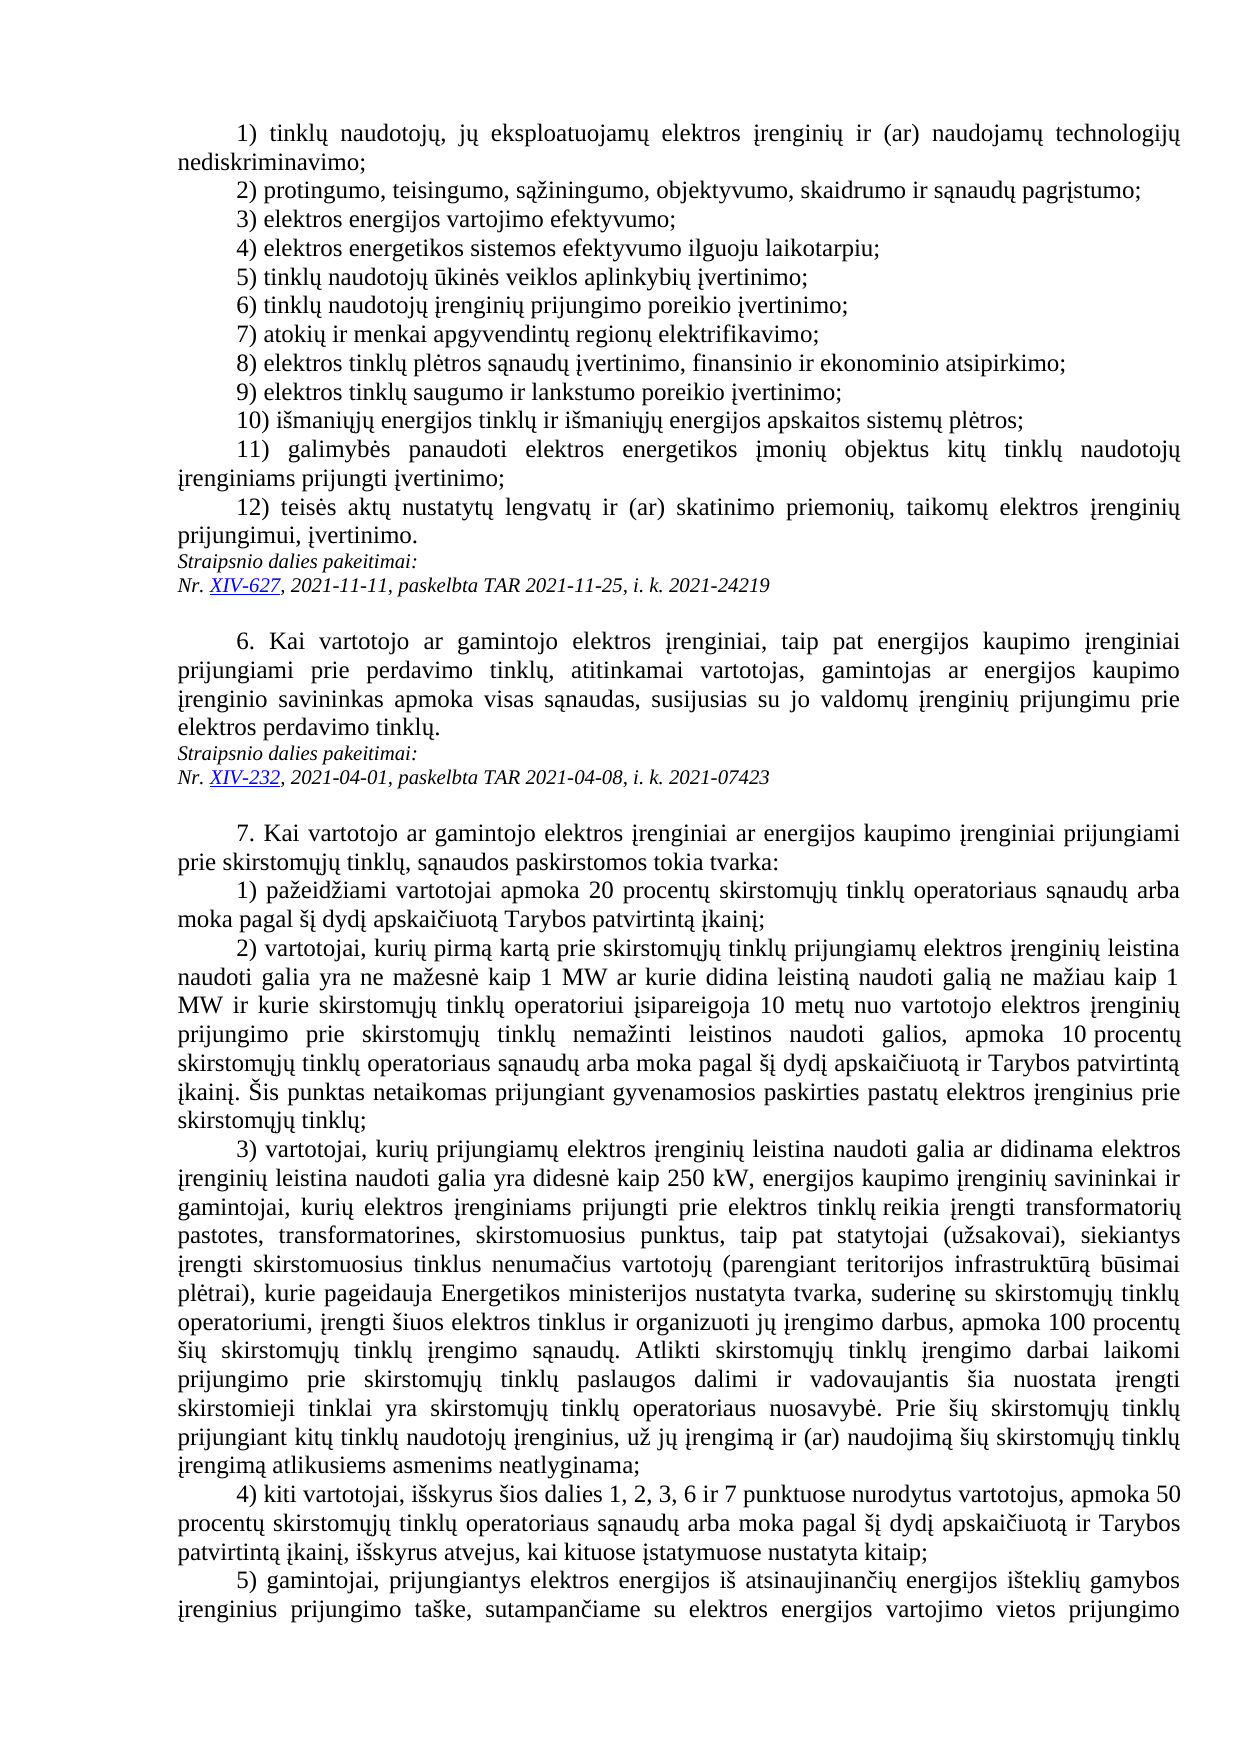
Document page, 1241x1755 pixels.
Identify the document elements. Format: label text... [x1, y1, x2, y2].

text Straipsnio dalies pakeitimai: [177, 741, 1181, 765]
text 10) išmaniųjų energijos tinklų ir išmaniųjų energijos apskaitos sistemų plėtros; [177, 406, 1181, 434]
text 11) galimybės panaudoti elektros energetikos įmonių objektus kitų tinklų naudotojų įrenginiams prijungti įvertinimo; [177, 434, 1181, 492]
text Straipsnio dalies pakeitimai: [177, 549, 1181, 573]
text 2) protingumo, teisingumo, sąžiningumo, objektyvumo, skaidrumo ir sąnaudų pagrįstumo; [177, 176, 1181, 204]
text 6. Kai vartotojo ar gamintojo elektros įrenginiai, taip pat energijos kaupimo įrenginiai prijungiami prie perdavimo tinklų, atitinkamai vartotojas, gamintojas ar energijos kaupimo įrenginio savininkas apmoka visas sąnaudas, susijusias su jo valdomų įrenginių prijungimu prie elektros perdavimo tinklų. [177, 626, 1181, 741]
text 7. Kai vartotojo ar gamintojo elektros įrenginiai ar energijos kaupimo įrenginiai prijungiami prie skirstomųjų tinklų, sąnaudos paskirstomos tokia tvarka: [177, 818, 1181, 876]
text 4) kiti vartotojai, išskyrus šios dalies 1, 2, 3, 6 ir 7 punktuose nurodytus vartotojus, apmoka 50 procentų skirstomųjų tinklų operatoriaus sąnaudų arba moka pagal šį dydį apskaičiuotą ir Tarybos patvirtintą įkainį, išskyrus atvejus, kai kituose įstatymuose nustatyta kitaip; [177, 1479, 1181, 1566]
text 8) elektros tinklų plėtros sąnaudų įvertinimo, finansinio ir ekonominio atsipirkimo; [177, 348, 1181, 377]
text 1) tinklų naudotojų, jų eksploatuojamų elektros įrenginių ir (ar) naudojamų technologijų nediskriminavimo; [177, 118, 1181, 176]
text 9) elektros tinklų saugumo ir lankstumo poreikio įvertinimo; [177, 377, 1181, 406]
text 6) tinklų naudotojų įrenginių prijungimo poreikio įvertinimo; [177, 291, 1181, 319]
text 1) pažeidžiami vartotojai apmoka 20 procentų skirstomųjų tinklų operatoriaus sąnaudų arba moka pagal šį dydį apskaičiuotą Tarybos patvirtintą įkainį; [177, 876, 1181, 933]
text Nr. XIV-232, 2021-04-01, paskelbta TAR 2021-04-08, i. k. 2021-07423 [177, 765, 1181, 789]
text 7) atokių ir menkai apgyvendintų regionų elektrifikavimo; [177, 319, 1181, 348]
text 2) vartotojai, kurių pirmą kartą prie skirstomųjų tinklų prijungiamų elektros įrenginių leistina naudoti galia yra ne mažesnė kaip 1 MW ar kurie didina leistiną naudoti galią ne mažiau kaip 1 MW ir kurie skirstomųjų tinklų operatoriui įsipareigoja 10 metų nuo vartotojo elektros įrenginių prijungimo prie skirstomųjų tinklų nemažinti leistinos naudoti galios, apmoka 10 procentų skirstomųjų tinklų operatoriaus sąnaudų arba moka pagal šį dydį apskaičiuotą ir Tarybos patvirtintą įkainį. Šis punktas netaikomas prijungiant gyvenamosios paskirties pastatų elektros įrenginius prie skirstomųjų tinklų; [177, 933, 1181, 1134]
text 5) gamintojai, prijungiantys elektros energijos iš atsinaujinančių energijos išteklių gamybos įrenginius prijungimo taške, sutampančiame su elektros energijos vartojimo vietos prijungimo [177, 1566, 1181, 1623]
text Nr. XIV-627, 2021-11-11, paskelbta TAR 2021-11-25, i. k. 2021-24219 [177, 573, 1181, 597]
text 4) elektros energetikos sistemos efektyvumo ilguoju laikotarpiu; [177, 233, 1181, 262]
text 5) tinklų naudotojų ūkinės veiklos aplinkybių įvertinimo; [177, 262, 1181, 291]
text 12) teisės aktų nustatytų lengvatų ir (ar) skatinimo priemonių, taikomų elektros įrenginių prijungimui, įvertinimo. [177, 492, 1181, 549]
text 3) elektros energijos vartojimo efektyvumo; [177, 204, 1181, 233]
text 3) vartotojai, kurių prijungiamų elektros įrenginių leistina naudoti galia ar didinama elektros įrenginių leistina naudoti galia yra didesnė kaip 250 kW, energijos kaupimo įrenginių savininkai ir gamintojai, kurių elektros įrenginiams prijungti prie elektros tinklų reikia įrengti transformatorių pastotes, transformatorines, skirstomuosius punktus, taip pat statytojai (užsakovai), siekiantys įrengti skirstomuosius tinklus nenumačius vartotojų (parengiant teritorijos infrastruktūrą būsimai plėtrai), kurie pageidauja Energetikos ministerijos nustatyta tvarka, suderinę su skirstomųjų tinklų operatoriumi, įrengti šiuos elektros tinklus ir organizuoti jų įrengimo darbus, apmoka 100 procentų šių skirstomųjų tinklų įrengimo sąnaudų. Atlikti skirstomųjų tinklų įrengimo darbai laikomi prijungimo prie skirstomųjų tinklų paslaugos dalimi ir vadovaujantis šia nuostata įrengti skirstomieji tinklai yra skirstomųjų tinklų operatoriaus nuosavybė. Prie šių skirstomųjų tinklų prijungiant kitų tinklų naudotojų įrenginius, už jų įrengimą ir (ar) naudojimą šių skirstomųjų tinklų įrengimą atlikusiems asmenims neatlyginama; [177, 1134, 1181, 1479]
